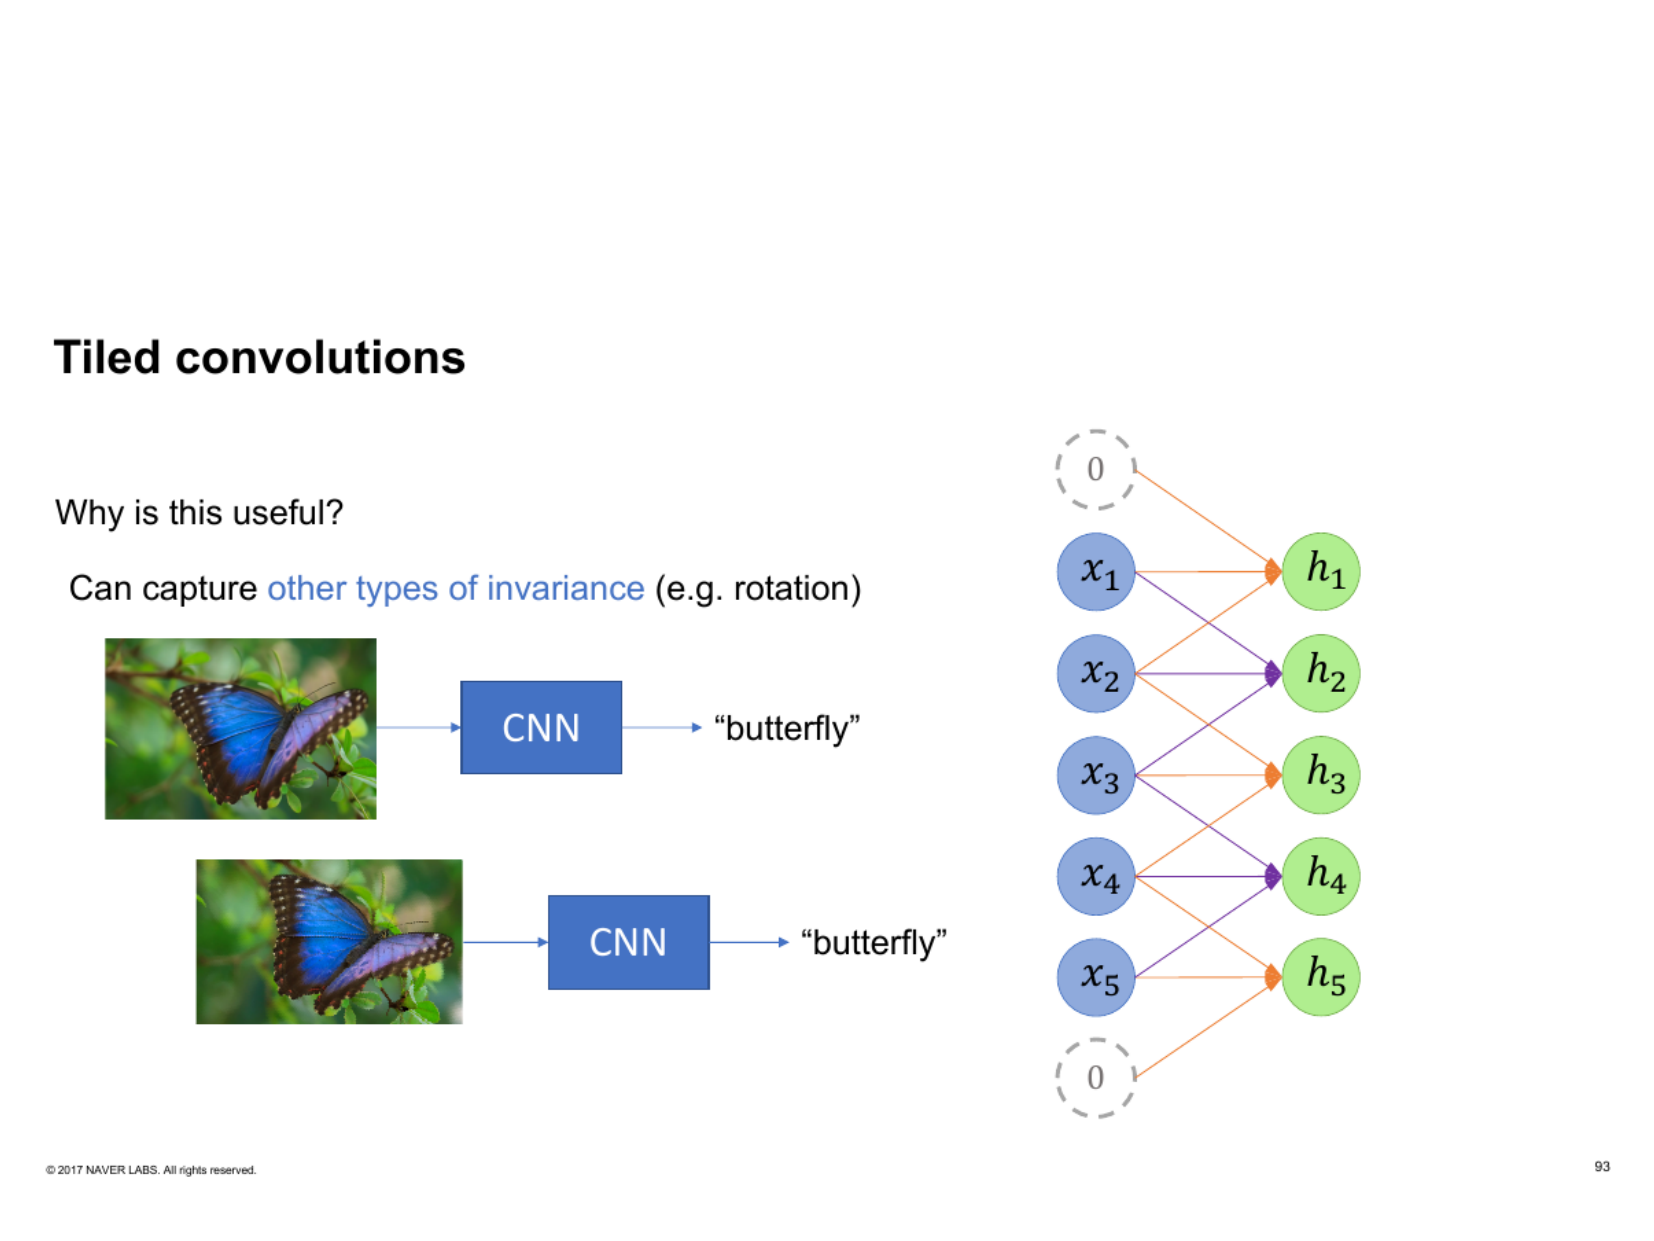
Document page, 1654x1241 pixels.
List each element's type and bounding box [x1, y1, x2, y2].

picture [2, 295, 1654, 1214]
